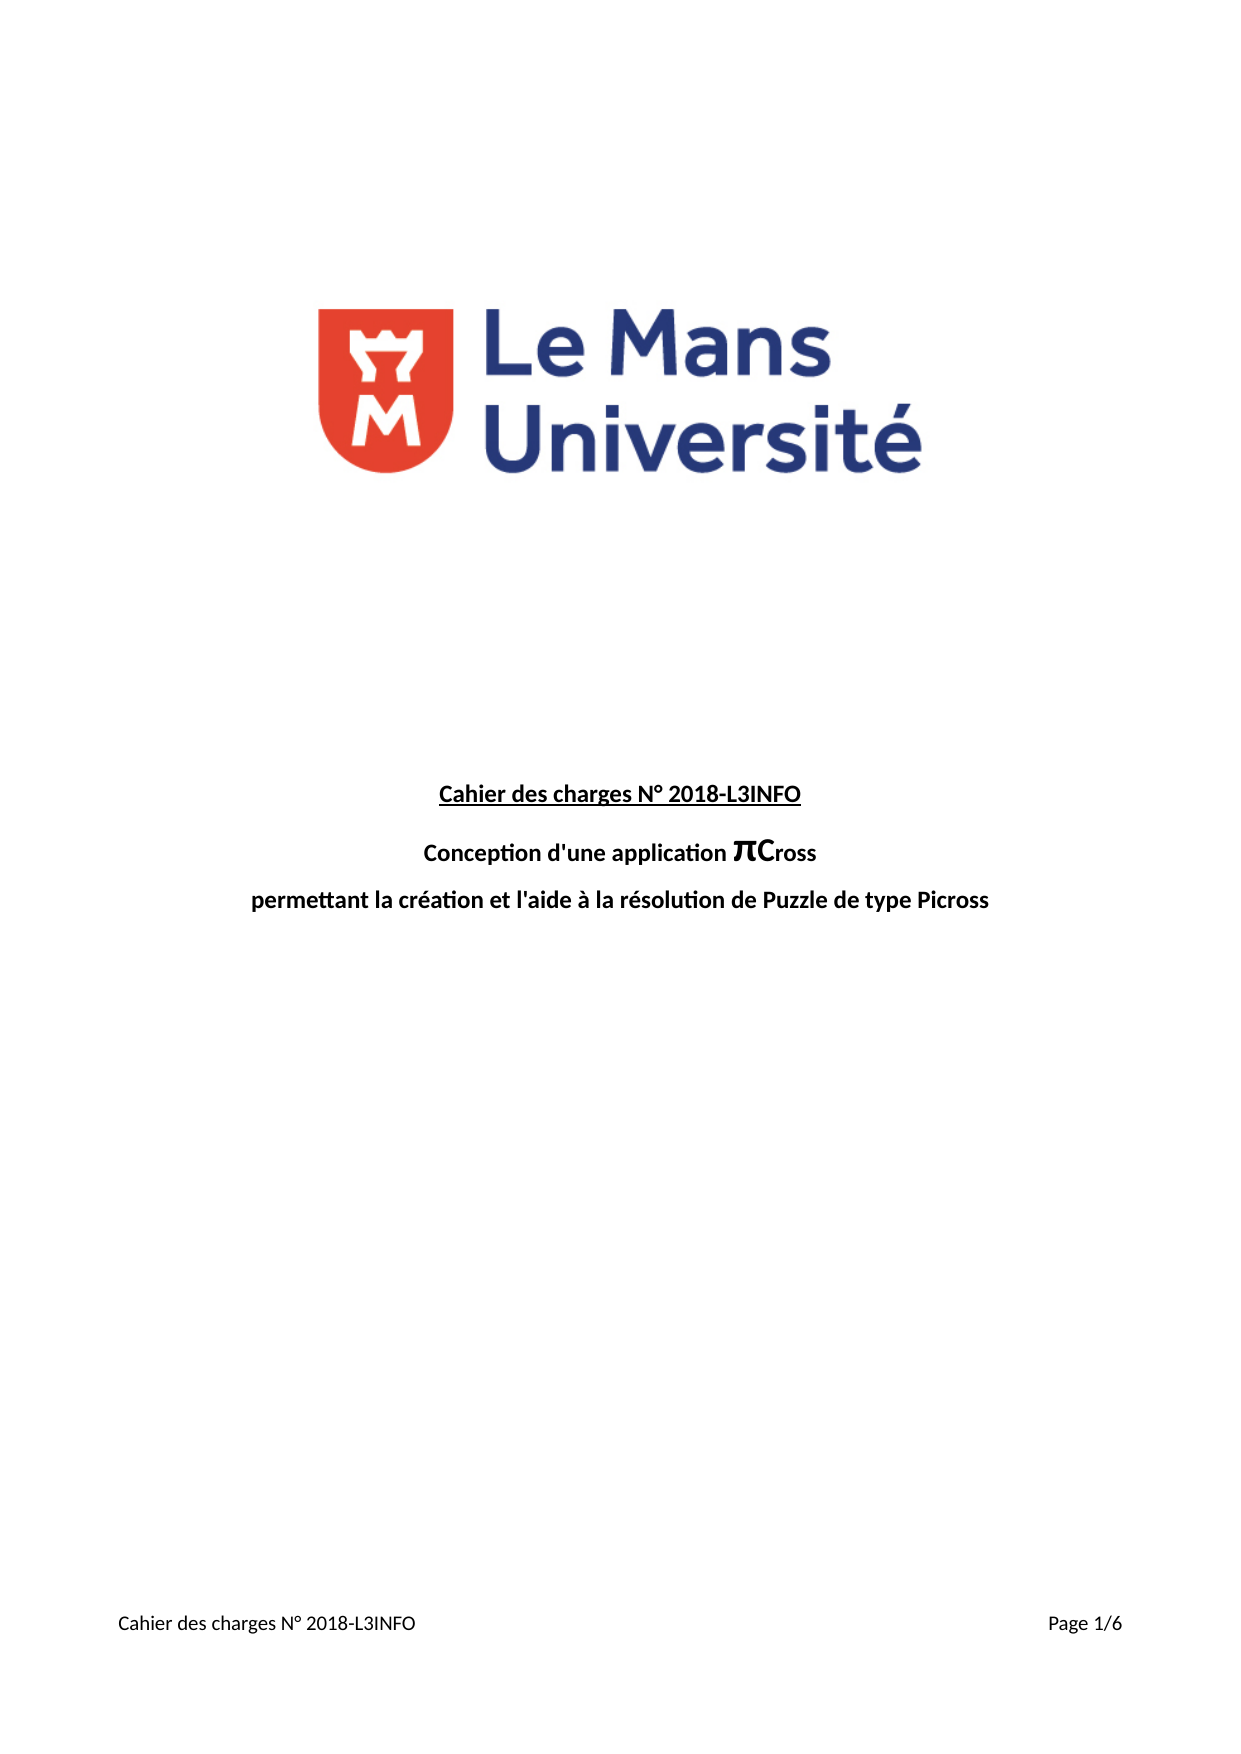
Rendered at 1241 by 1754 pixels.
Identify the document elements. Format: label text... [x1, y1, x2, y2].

text permettant la création et l'aide à la résolution de Puzzle de type Picross [118, 884, 1122, 915]
text Conception d'une application πCross [118, 821, 1122, 872]
picture [273, 260, 967, 520]
text Cahier des charges N° 2018-L3INFO [118, 778, 1122, 808]
